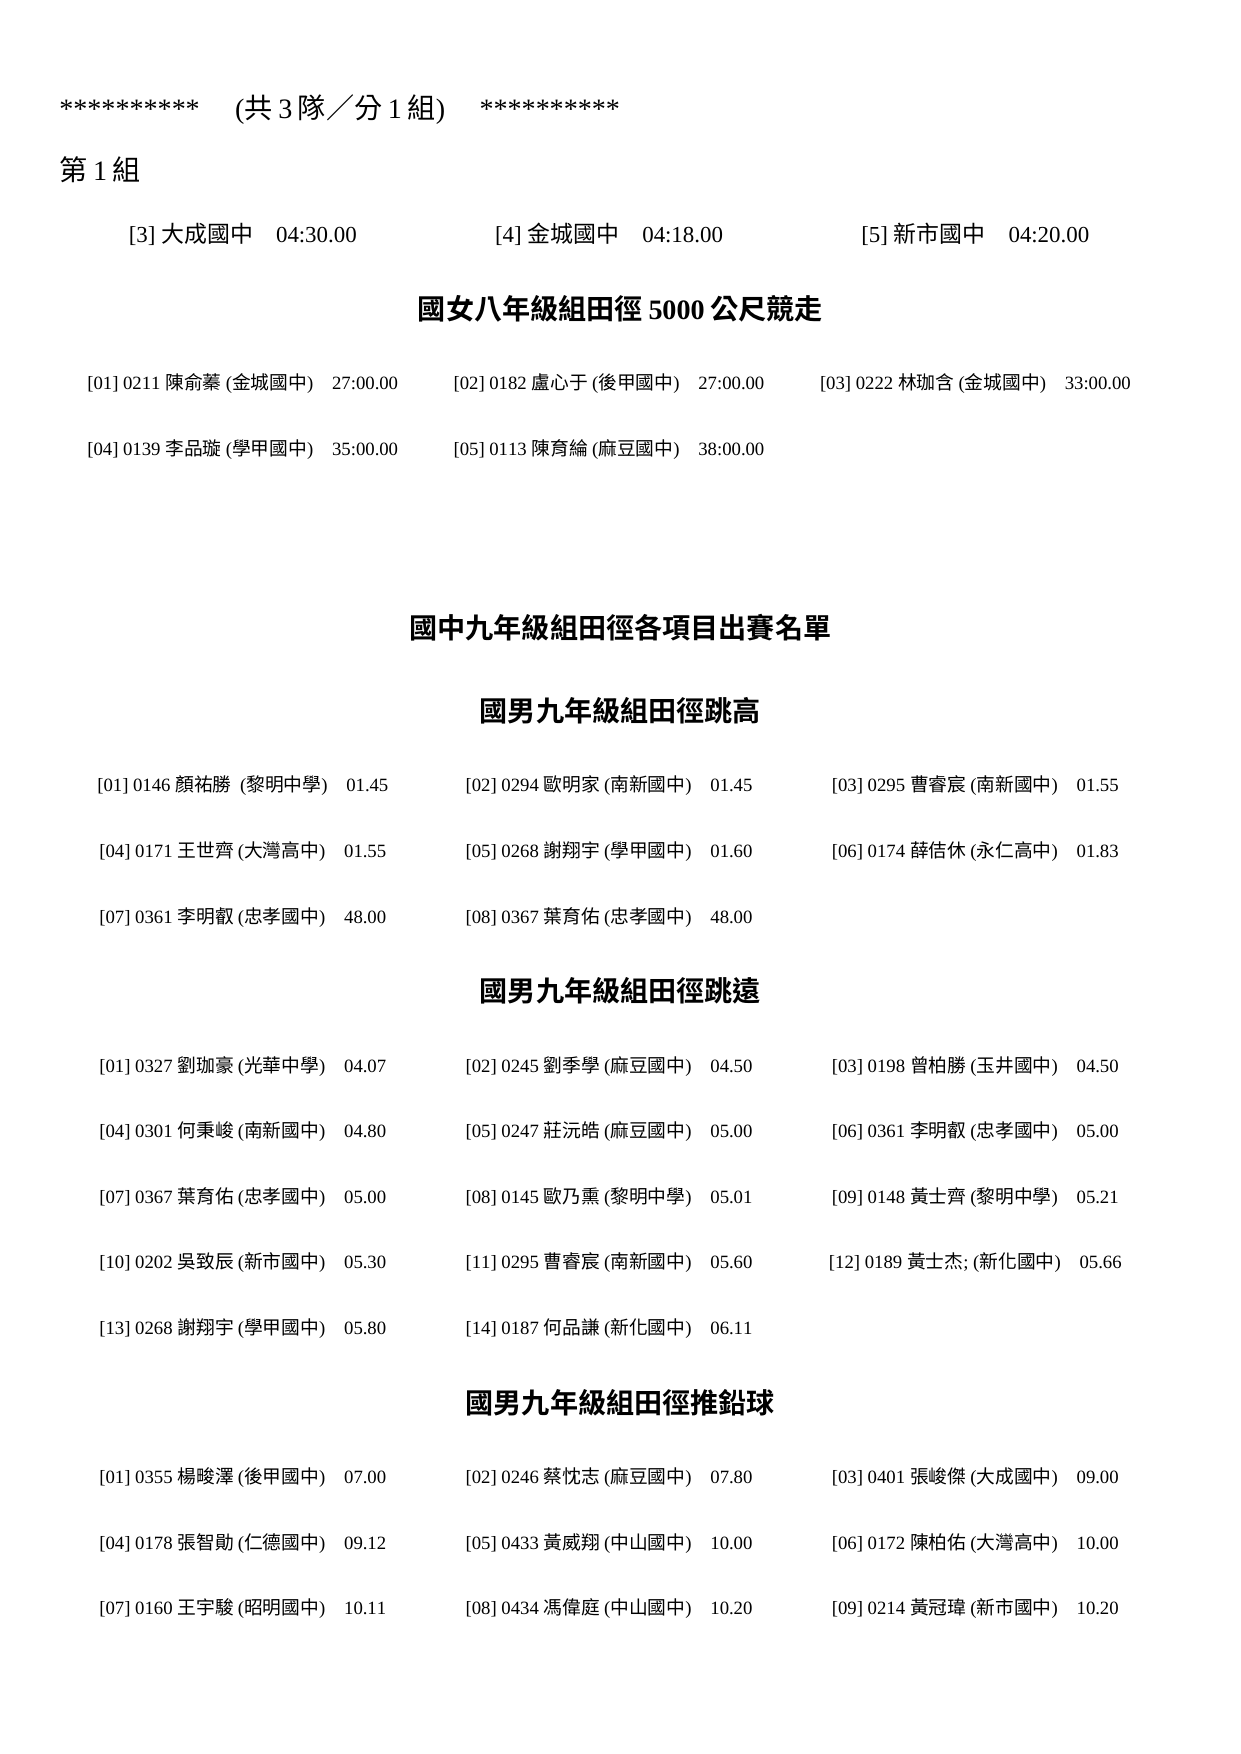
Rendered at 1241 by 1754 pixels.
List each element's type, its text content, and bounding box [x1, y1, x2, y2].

table_cell [04] 0301 何秉峻 (南新國中) 04.80 [59, 1086, 426, 1152]
table_header [01] 0146 顏祐勝 (黎明中學) 01.45 [59, 741, 426, 806]
table_header [4] 金城國中 04:18.00 [426, 190, 792, 255]
subtitle 國男九年級組田徑跳遠 [59, 948, 1181, 1010]
text ********** (共3隊／分1組) ********** 第1組 [59, 64, 1181, 189]
table_cell [06] 0361 李明叡 (忠孝國中) 05.00 [792, 1086, 1159, 1152]
table_cell [07] 0361 李明叡 (忠孝國中) 48.00 [59, 872, 426, 937]
table_cell [14] 0187 何品謙 (新化國中) 06.11 [426, 1283, 792, 1349]
subtitle 國中九年級組田徑各項目出賽名單 [59, 584, 1181, 647]
table_header [02] 0245 劉季學 (麻豆國中) 04.50 [426, 1021, 792, 1086]
table_header [02] 0246 蔡忱志 (麻豆國中) 07.80 [426, 1432, 792, 1498]
table_header [02] 0182 盧心于 (後甲國中) 27:00.00 [426, 339, 792, 404]
table_cell [792, 404, 1159, 470]
table_cell [08] 0434 馮偉庭 (中山國中) 10.20 [426, 1564, 792, 1629]
table_cell [04] 0171 王世齊 (大灣高中) 01.55 [59, 806, 426, 872]
subtitle 國女八年級組田徑5000公尺競走 [59, 266, 1181, 328]
table_header [5] 新市國中 04:20.00 [792, 190, 1159, 255]
table_cell [09] 0148 黃士齊 (黎明中學) 05.21 [792, 1152, 1159, 1218]
table_header [03] 0401 張峻傑 (大成國中) 09.00 [792, 1432, 1159, 1498]
table_header [3] 大成國中 04:30.00 [59, 190, 426, 255]
table_cell [12] 0189 黃士杰; (新化國中) 05.66 [792, 1218, 1159, 1283]
table_cell [08] 0145 歐乃熏 (黎明中學) 05.01 [426, 1152, 792, 1218]
table_cell [792, 872, 1159, 937]
table_cell [08] 0367 葉育佑 (忠孝國中) 48.00 [426, 872, 792, 937]
table_cell [792, 1283, 1159, 1349]
table_header [03] 0295 曹睿宸 (南新國中) 01.55 [792, 741, 1159, 806]
table_cell [04] 0178 張智勛 (仁德國中) 09.12 [59, 1498, 426, 1563]
table_cell [07] 0367 葉育佑 (忠孝國中) 05.00 [59, 1152, 426, 1218]
table_cell [05] 0113 陳育綸 (麻豆國中) 38:00.00 [426, 404, 792, 470]
table_header [01] 0327 劉珈豪 (光華中學) 04.07 [59, 1021, 426, 1086]
subtitle 國男九年級組田徑跳高 [59, 668, 1181, 730]
table_cell [04] 0139 李品璇 (學甲國中) 35:00.00 [59, 404, 426, 470]
table_cell [06] 0172 陳柏佑 (大灣高中) 10.00 [792, 1498, 1159, 1563]
table_header [01] 0355 楊畯澤 (後甲國中) 07.00 [59, 1432, 426, 1498]
table_cell [05] 0433 黃威翔 (中山國中) 10.00 [426, 1498, 792, 1563]
table_cell [05] 0247 莊沅皓 (麻豆國中) 05.00 [426, 1086, 792, 1152]
table_header [01] 0211 陳俞蓁 (金城國中) 27:00.00 [59, 339, 426, 404]
table_cell [09] 0214 黃冠瑋 (新市國中) 10.20 [792, 1564, 1159, 1629]
table_header [02] 0294 歐明家 (南新國中) 01.45 [426, 741, 792, 806]
table_header [03] 0198 曾柏勝 (玉井國中) 04.50 [792, 1021, 1159, 1086]
table_cell [11] 0295 曹睿宸 (南新國中) 05.60 [426, 1218, 792, 1283]
table_cell [05] 0268 謝翔宇 (學甲國中) 01.60 [426, 806, 792, 872]
table_header [03] 0222 林珈含 (金城國中) 33:00.00 [792, 339, 1159, 404]
table_cell [13] 0268 謝翔宇 (學甲國中) 05.80 [59, 1283, 426, 1349]
table_cell [07] 0160 王宇駿 (昭明國中) 10.11 [59, 1564, 426, 1629]
table_cell [10] 0202 吳致辰 (新市國中) 05.30 [59, 1218, 426, 1283]
table_cell [06] 0174 薛佶休 (永仁高中) 01.83 [792, 806, 1159, 872]
subtitle 國男九年級組田徑推鉛球 [59, 1359, 1181, 1422]
